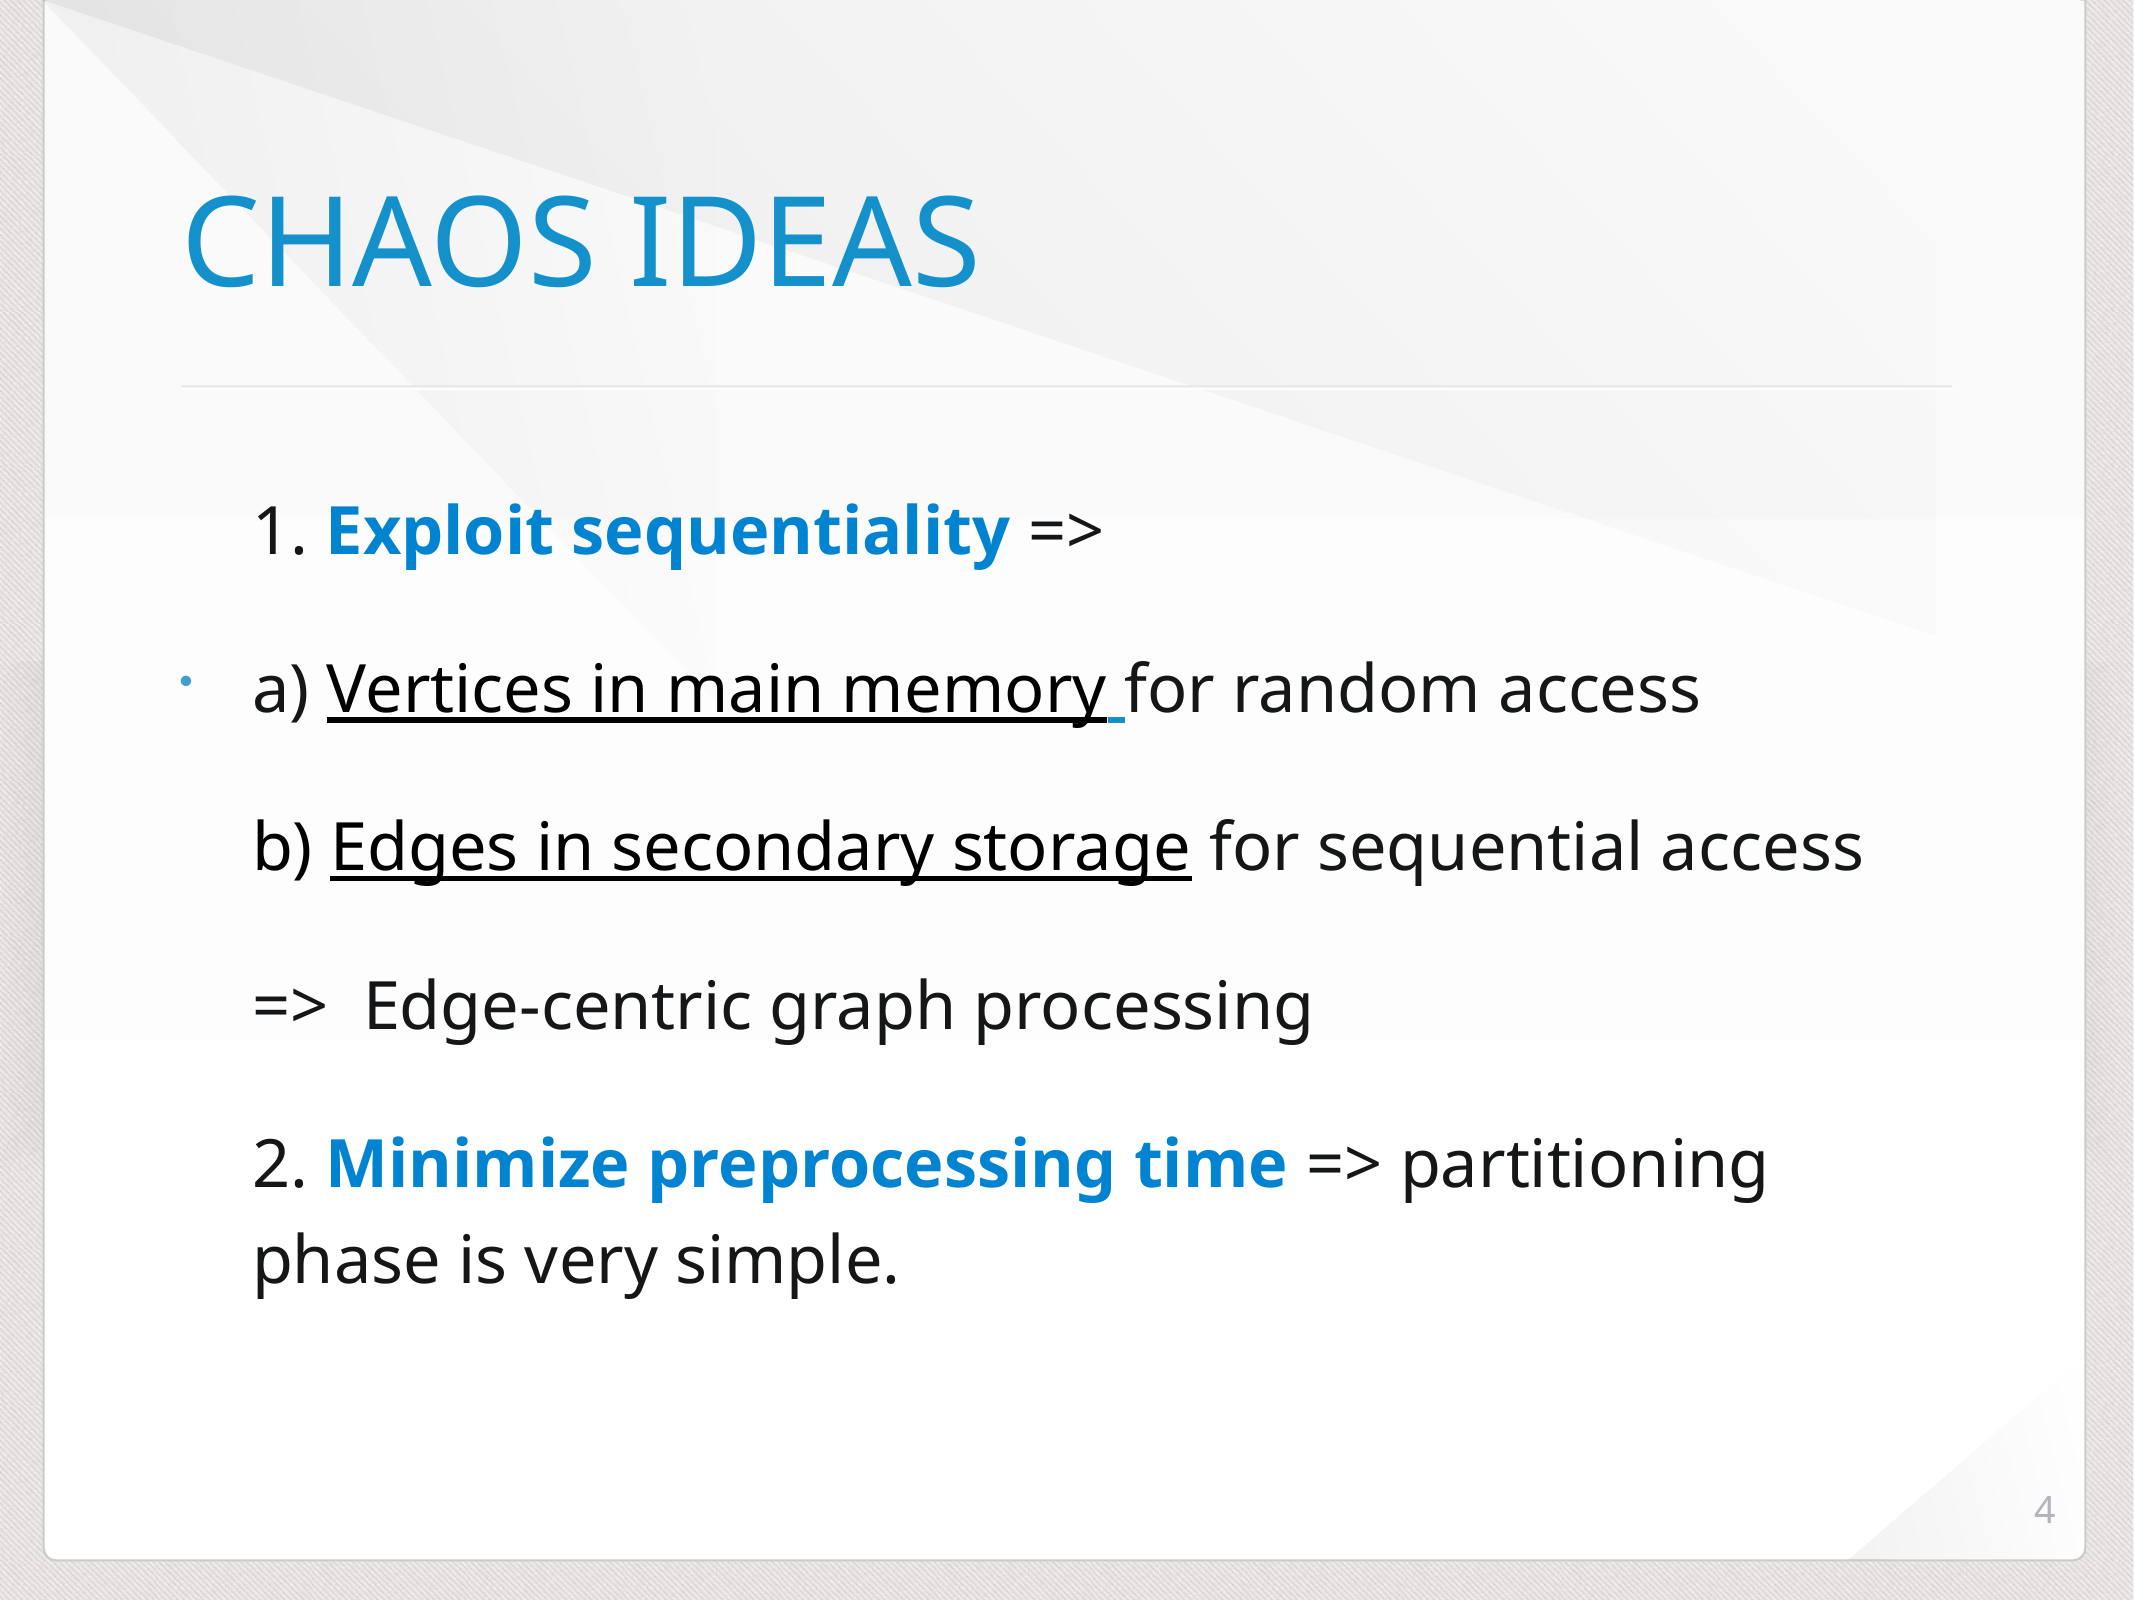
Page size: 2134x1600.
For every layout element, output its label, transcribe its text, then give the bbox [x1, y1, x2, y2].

picture [0, 0, 2134, 1600]
title CHAOS IDEAS [181, 145, 1953, 355]
list 1. Exploit sequentiality => a) Vertices in main memory for random access b) Edges in secondary storage for sequential access => Edge-centric graph processing 2. Minimize preprocessing time => partitioning phase is very simple. [179, 405, 1951, 1364]
slide_number [1909, 1476, 2071, 1548]
